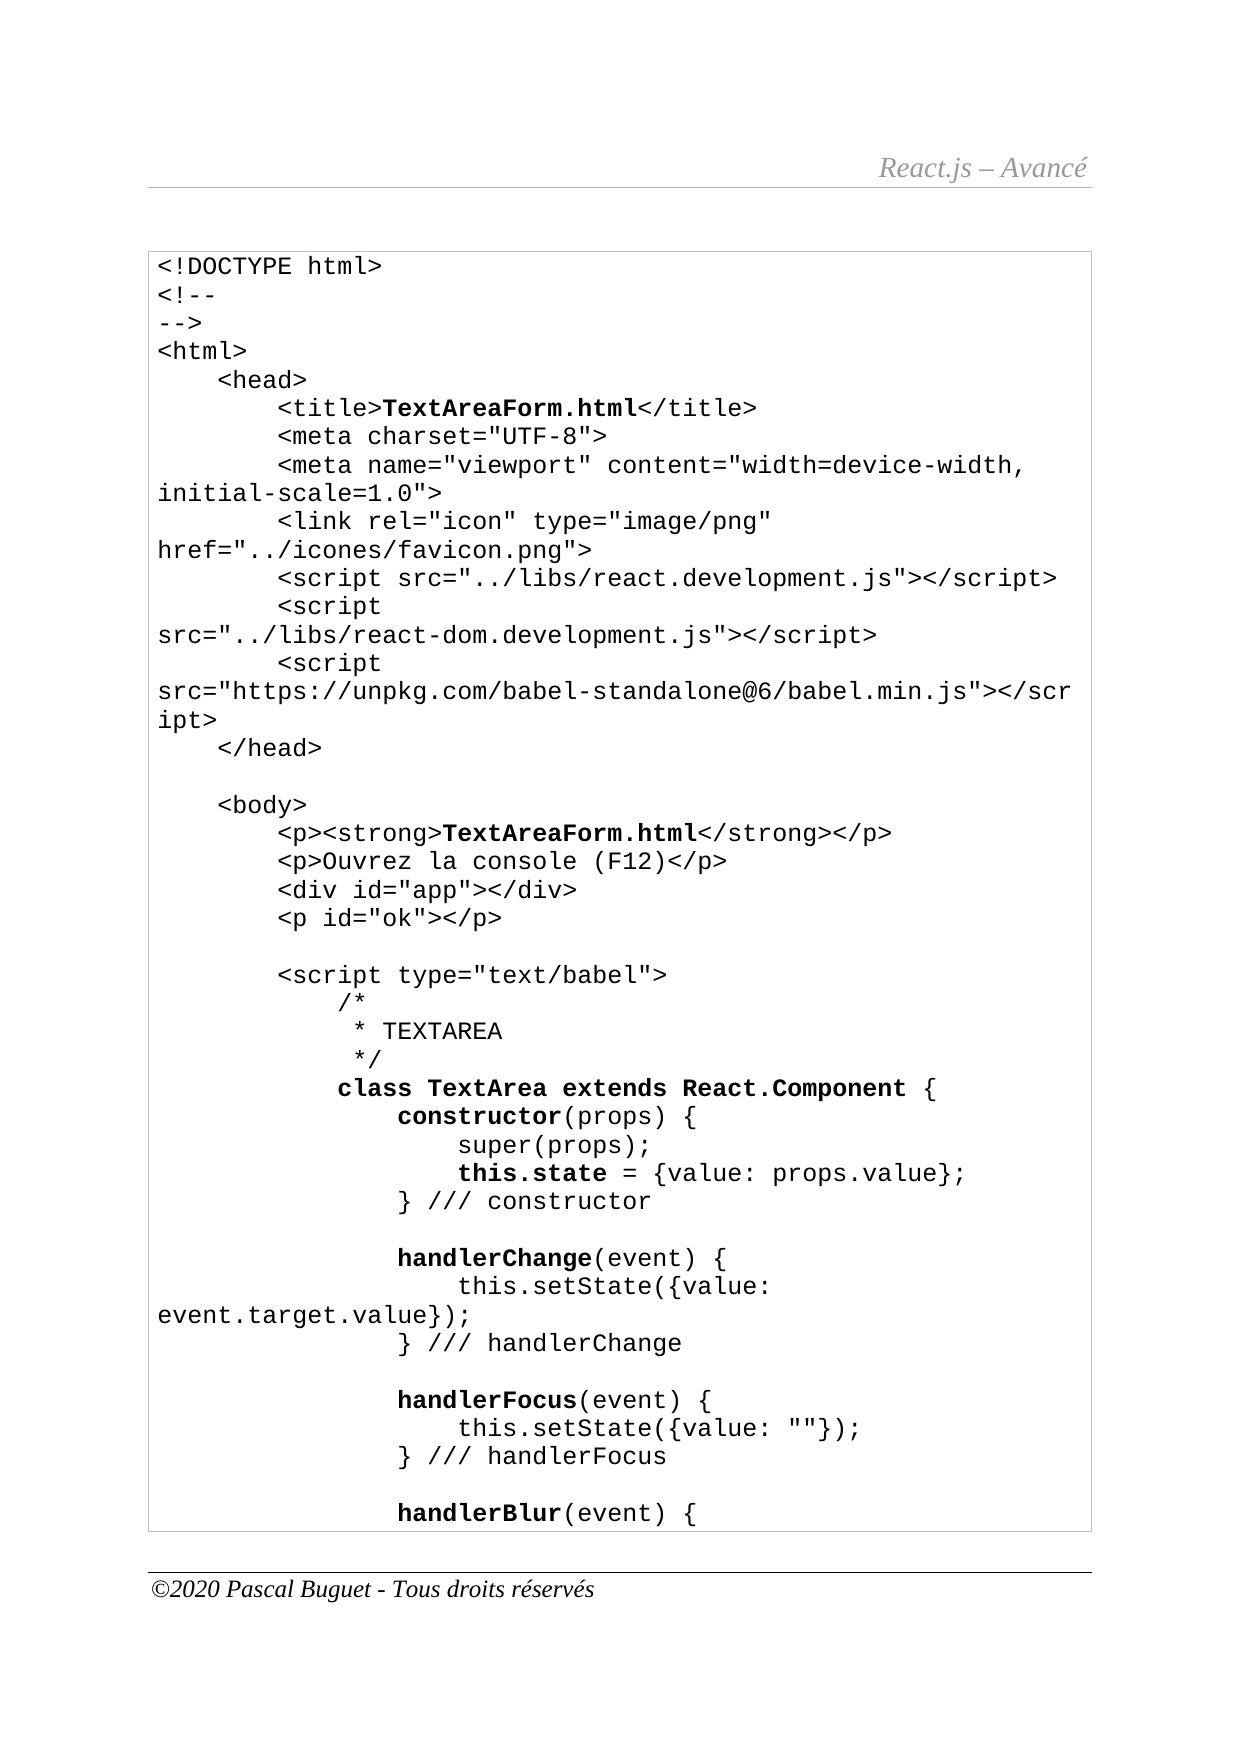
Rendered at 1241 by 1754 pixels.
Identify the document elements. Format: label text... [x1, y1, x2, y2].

text <body> <p><strong>TextAreaForm.html</strong></p> <p>Ouvrez la console (F12)</p> <div id="app"></div> <p id="ok"></p> <script type="text/babel"> /* * TEXTAREA */ class TextArea extends React.Component { constructor(props) { super(props); this.state = {value: props.value}; } /// constructor handlerChange(event) { this.setState({value: event.target.value}); } /// handlerChange handlerFocus(event) { this.setState({value: ""}); } /// handlerFocus handlerBlur(event) { [149, 761, 1091, 1531]
text <title>TextAreaForm.html</title> <meta charset="UTF-8"> <meta name="viewport" content="width=device-width, initial-scale=1.0"> <link rel="icon" type="image/png" href="../icones/favicon.png"> <script src="../libs/react.development.js"></script> <script src="../libs/react-dom.development.js"></script> <script src="https://unpkg.com/babel-standalone@6/babel.min.js"></script> </head> [149, 392, 1091, 761]
text <!DOCTYPE html> <!-- --> <html> <head> [149, 252, 1091, 392]
